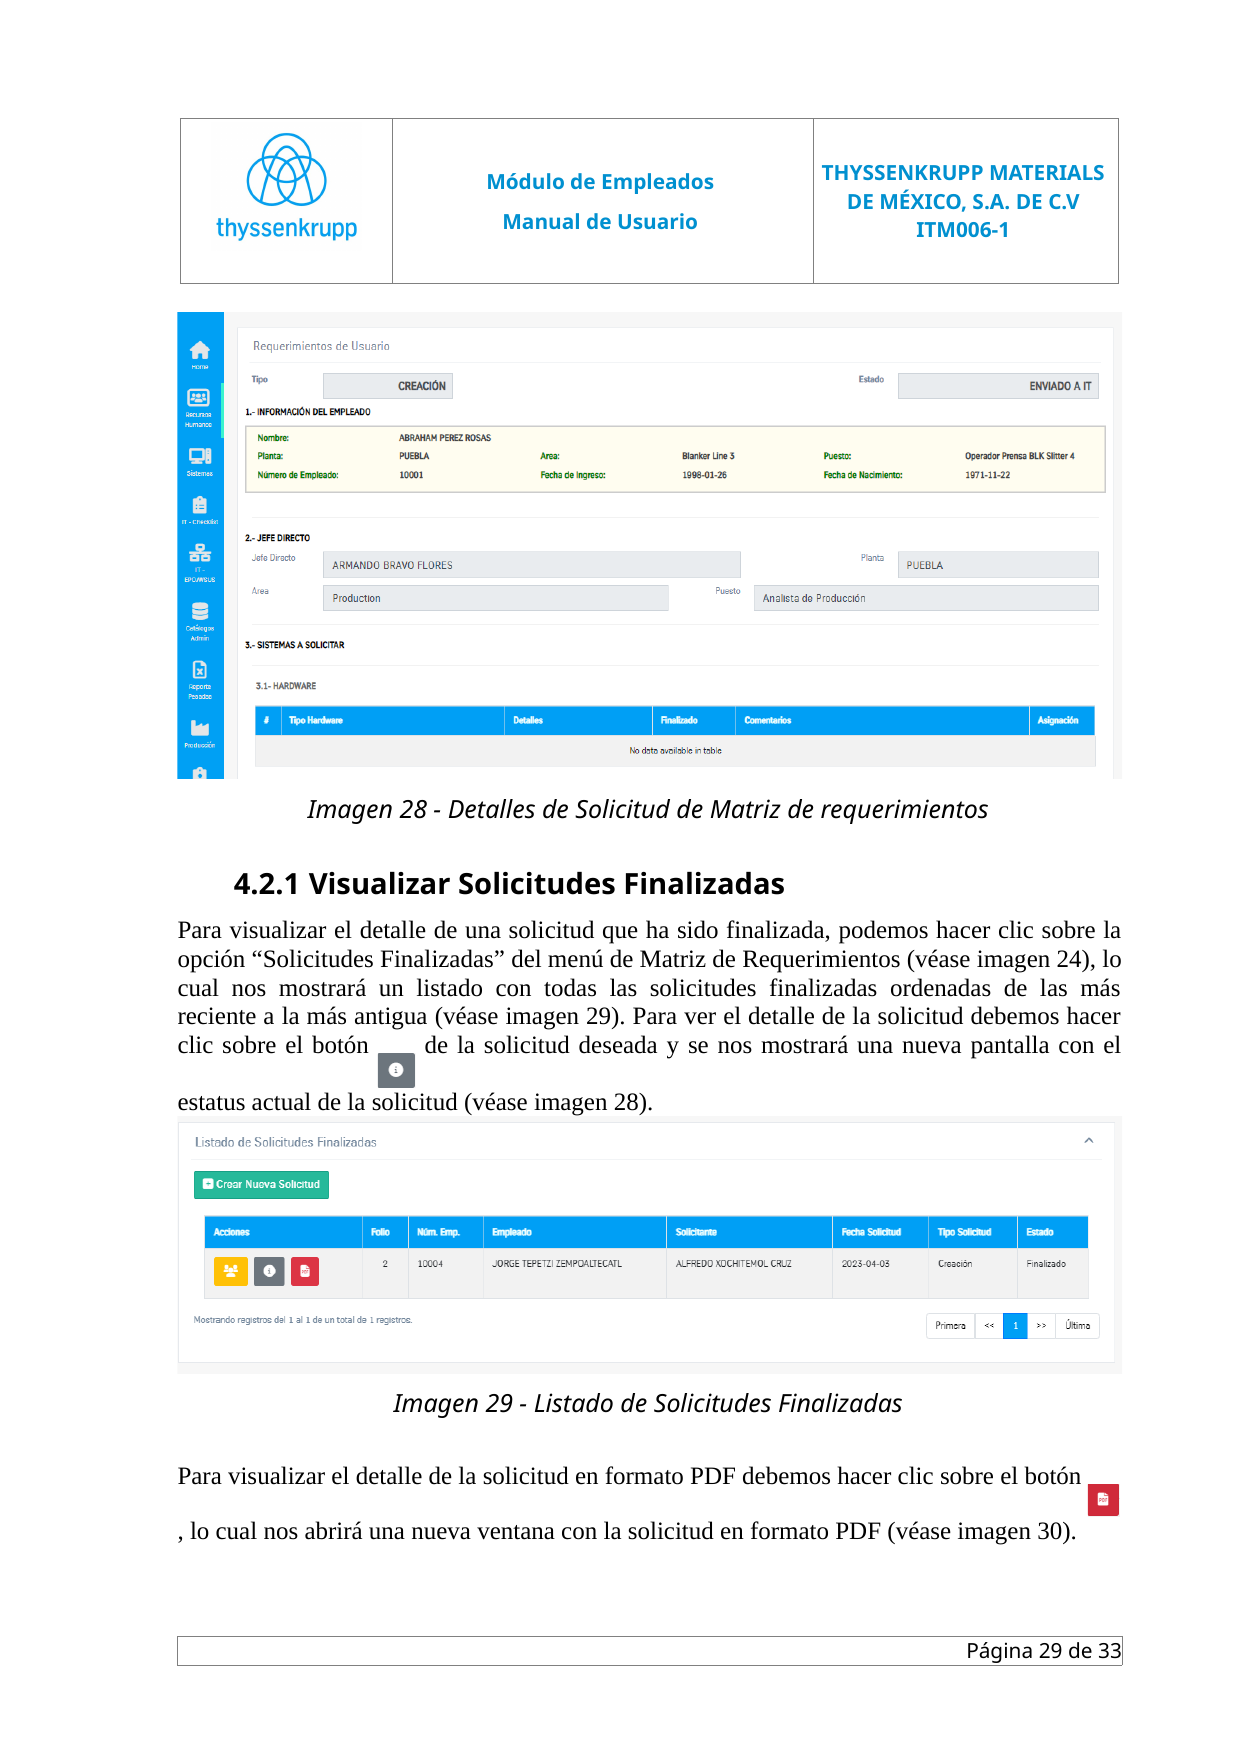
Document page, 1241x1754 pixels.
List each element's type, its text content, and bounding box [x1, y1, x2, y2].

text Imagen 28 - Detalles de Solicitud de Matriz de requerimientos [177, 791, 1122, 826]
text Para visualizar el detalle de la solicitud en formato PDF debemos hacer clic sobre el botón , lo cual nos abrirá una nueva ventana con la solicitud en formato PDF (véase imagen 30). [177, 1461, 1122, 1545]
subtitle Visualizar Solicitudes Finalizadas [233, 863, 1122, 903]
text Imagen 29 - Listado de Solicitudes Finalizadas [177, 1386, 1122, 1420]
text Para visualizar el detalle de una solicitud que ha sido finalizada, podemos hacer clic sobre la opción “Solicitudes Finalizadas” del menú de Matriz de Requerimientos (véase imagen 24), lo cual nos mostrará un listado con todas las solicitudes finalizadas ordenadas de las más reciente a la más antigua (véase imagen 29). Para ver el detalle de la solicitud debemos hacer clic sobre el botón de la solicitud deseada y se nos mostrará una nueva pantalla con el estatus actual de la solicitud (véase imagen 28). [177, 915, 1122, 1116]
